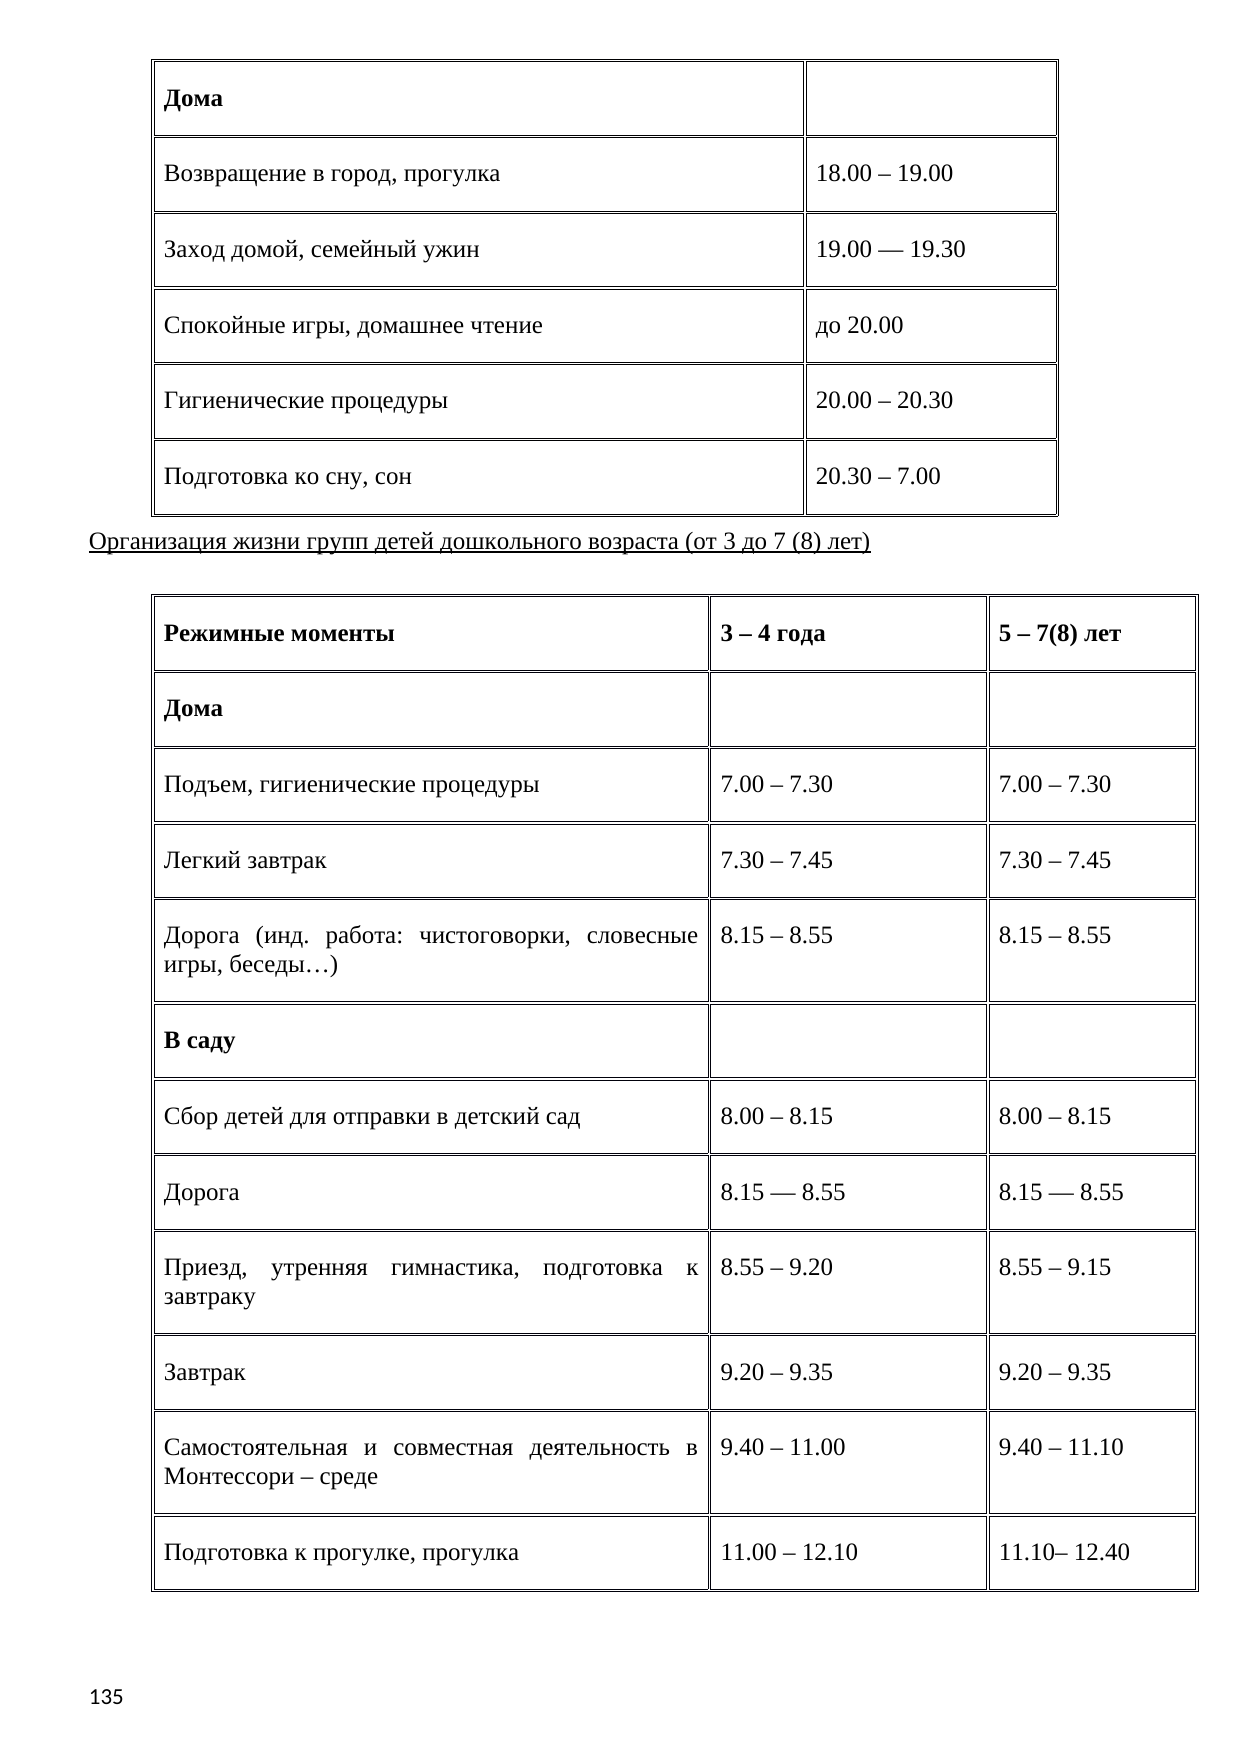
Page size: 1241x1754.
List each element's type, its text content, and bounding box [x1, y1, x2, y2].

table_cell [711, 1005, 986, 1077]
table_cell 9.20 – 9.35 [990, 1336, 1195, 1409]
table_cell 8.15 — 8.55 [990, 1156, 1195, 1229]
table_cell 18.00 – 19.00 [807, 138, 1056, 211]
table_cell Подготовка к прогулке, прогулка [155, 1517, 708, 1589]
table_cell [711, 673, 986, 746]
table_header 3 – 4 года [711, 597, 986, 670]
table_cell Заход домой, семейный ужин [155, 214, 803, 286]
table_cell 8.15 — 8.55 [711, 1156, 986, 1229]
table_cell 19.00 — 19.30 [807, 214, 1056, 286]
table_cell 9.40 – 11.10 [990, 1412, 1195, 1513]
table_cell Подготовка ко сну, сон [155, 441, 803, 513]
table_cell 20.30 – 7.00 [807, 441, 1056, 513]
table_cell 8.15 – 8.55 [990, 900, 1195, 1001]
table_cell 8.00 – 8.15 [990, 1081, 1195, 1153]
table_cell Легкий завтрак [155, 825, 708, 897]
table_cell 8.15 – 8.55 [711, 900, 986, 1001]
table_cell 11.00 – 12.10 [711, 1517, 986, 1589]
table_cell 8.55 – 9.15 [990, 1232, 1195, 1333]
table_cell [990, 1005, 1195, 1077]
table_cell 7.30 – 7.45 [711, 825, 986, 897]
table_cell Сбор детей для отправки в детский сад [155, 1081, 708, 1153]
table_cell 7.30 – 7.45 [990, 825, 1195, 897]
table_cell Подъем, гигиенические процедуры [155, 749, 708, 821]
table_cell Дорога (инд. работа: чистоговорки, словесные игры, беседы…) [155, 900, 708, 1001]
table_header Режимные моменты [155, 597, 708, 670]
table_cell 20.00 – 20.30 [807, 365, 1056, 438]
table_header 5 – 7(8) лет [990, 597, 1195, 670]
table_cell 7.00 – 7.30 [990, 749, 1195, 821]
table_cell Приезд, утренняя гимнастика, подготовка к завтраку [155, 1232, 708, 1333]
table_cell 9.20 – 9.35 [711, 1336, 986, 1409]
table_cell Завтрак [155, 1336, 708, 1409]
table_cell Возвращение в город, прогулка [155, 138, 803, 211]
table_cell [990, 673, 1195, 746]
table_cell Гигиенические процедуры [155, 365, 803, 438]
table_cell 8.00 – 8.15 [711, 1081, 986, 1153]
table_cell 9.40 – 11.00 [711, 1412, 986, 1513]
table_cell 7.00 – 7.30 [711, 749, 986, 821]
table_cell Спокойные игры, домашнее чтение [155, 290, 803, 362]
table_cell Самостоятельная и совместная деятельность в Монтессори – среде [155, 1412, 708, 1513]
table_cell 8.55 – 9.20 [711, 1232, 986, 1333]
table_cell Дома [155, 62, 803, 135]
text Организация жизни групп детей дошкольного возраста (от 3 до 7 (8) лет) [89, 526, 1175, 555]
table_cell В саду [155, 1005, 708, 1077]
table_cell [807, 62, 1056, 135]
table_cell Дома [155, 673, 708, 746]
table_cell до 20.00 [807, 290, 1056, 362]
table_cell 11.10– 12.40 [990, 1517, 1195, 1589]
table_cell Дорога [155, 1156, 708, 1229]
